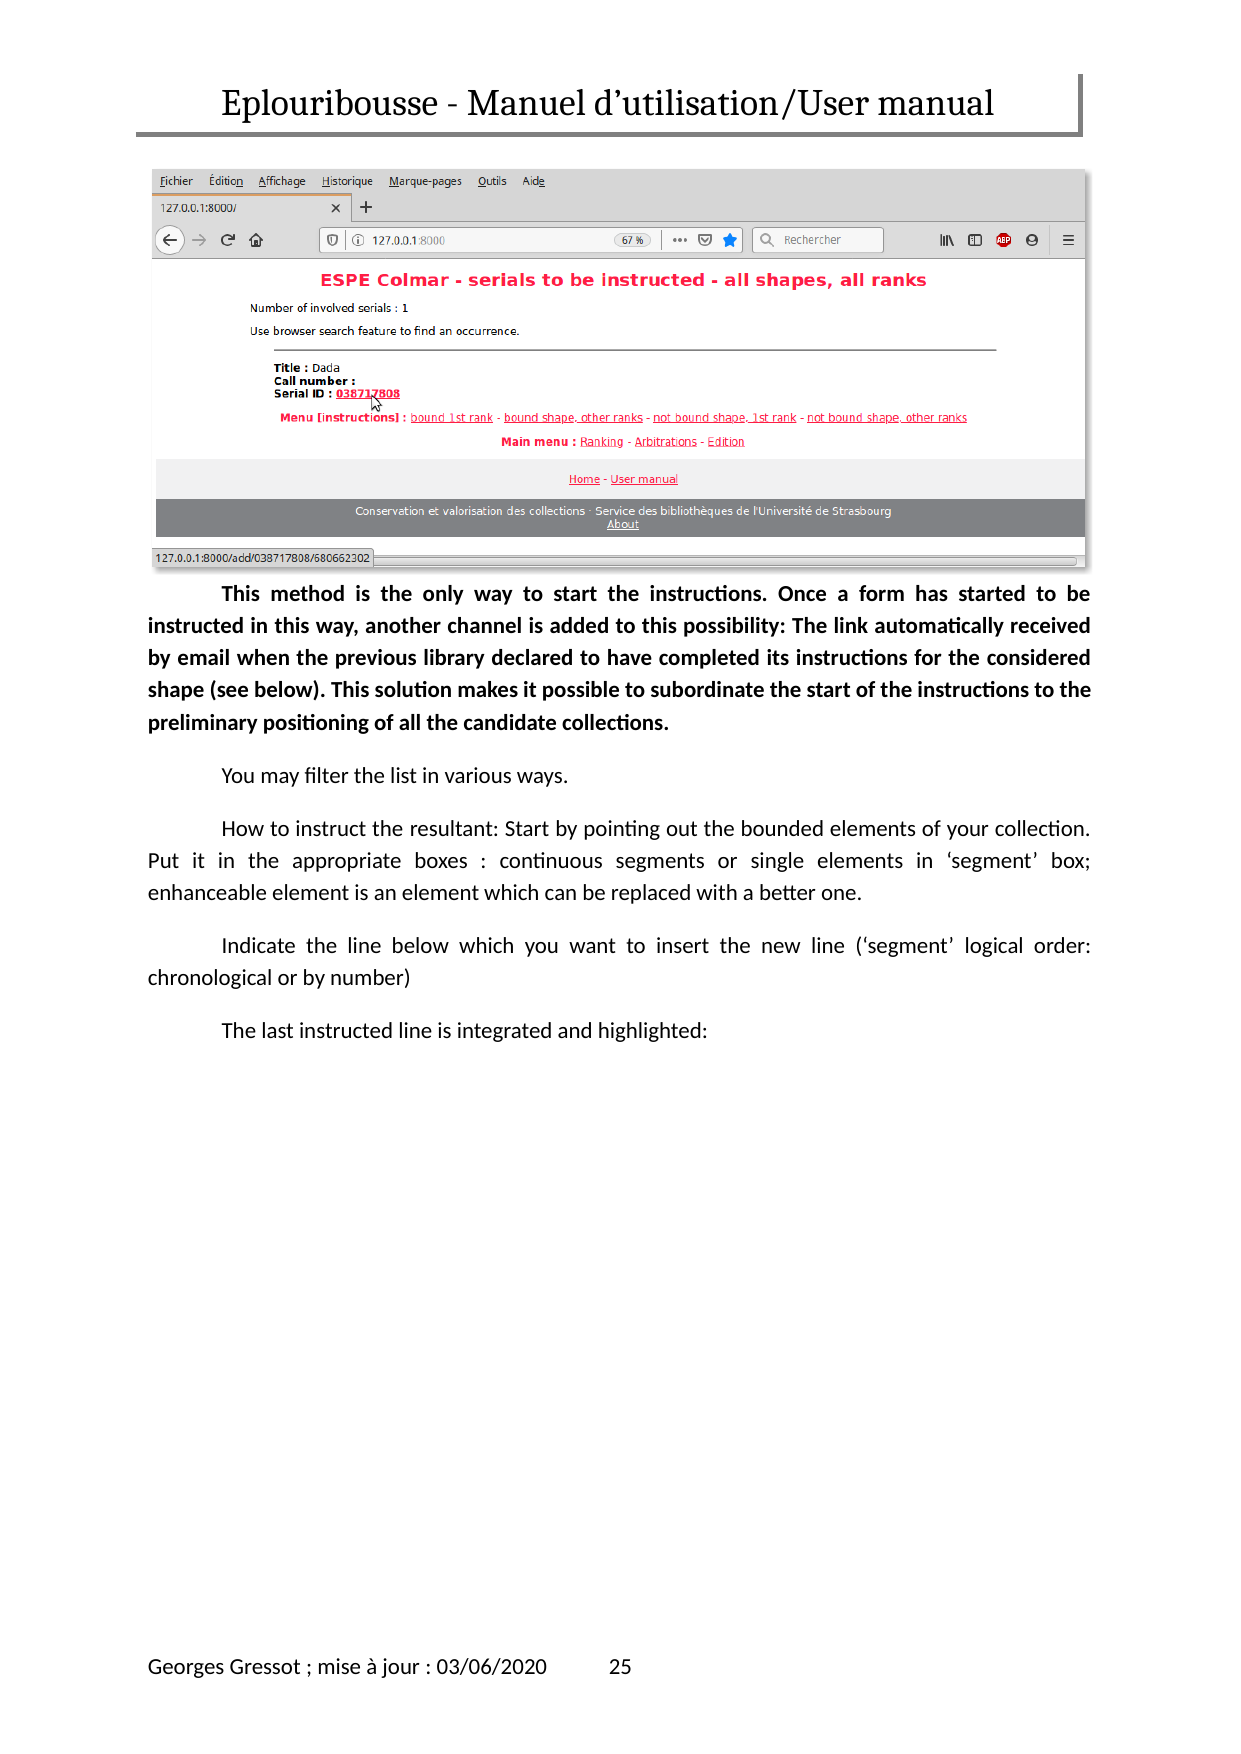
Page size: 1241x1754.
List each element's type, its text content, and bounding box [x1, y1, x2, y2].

text How to instruct the resultant: Start by pointing out the bounded elements of your collection. Put it in the appropriate boxes : continuous segments or single elements in ‘segment’ box; enhanceable element is an element which can be replaced with a better one. [148, 814, 1093, 906]
text The last instructed line is integrated and highlighted: [148, 1016, 1093, 1044]
text You may filter the list in various ways. [148, 761, 1093, 789]
text This method is the only way to start the instructions. Once a form has started to be instructed in this way, another channel is added to this possibility: The link automatically received by email when the previous library declared to have completed its instructions for the considered shape (see below). This solution makes it possible to subordinate the start of the instructions to the preliminary positioning of all the candidate collections. [148, 575, 1093, 736]
text Indicate the line below which you want to insert the new line (‘segment’ logical order: chronological or by number) [148, 931, 1093, 991]
picture [147, 164, 1093, 575]
